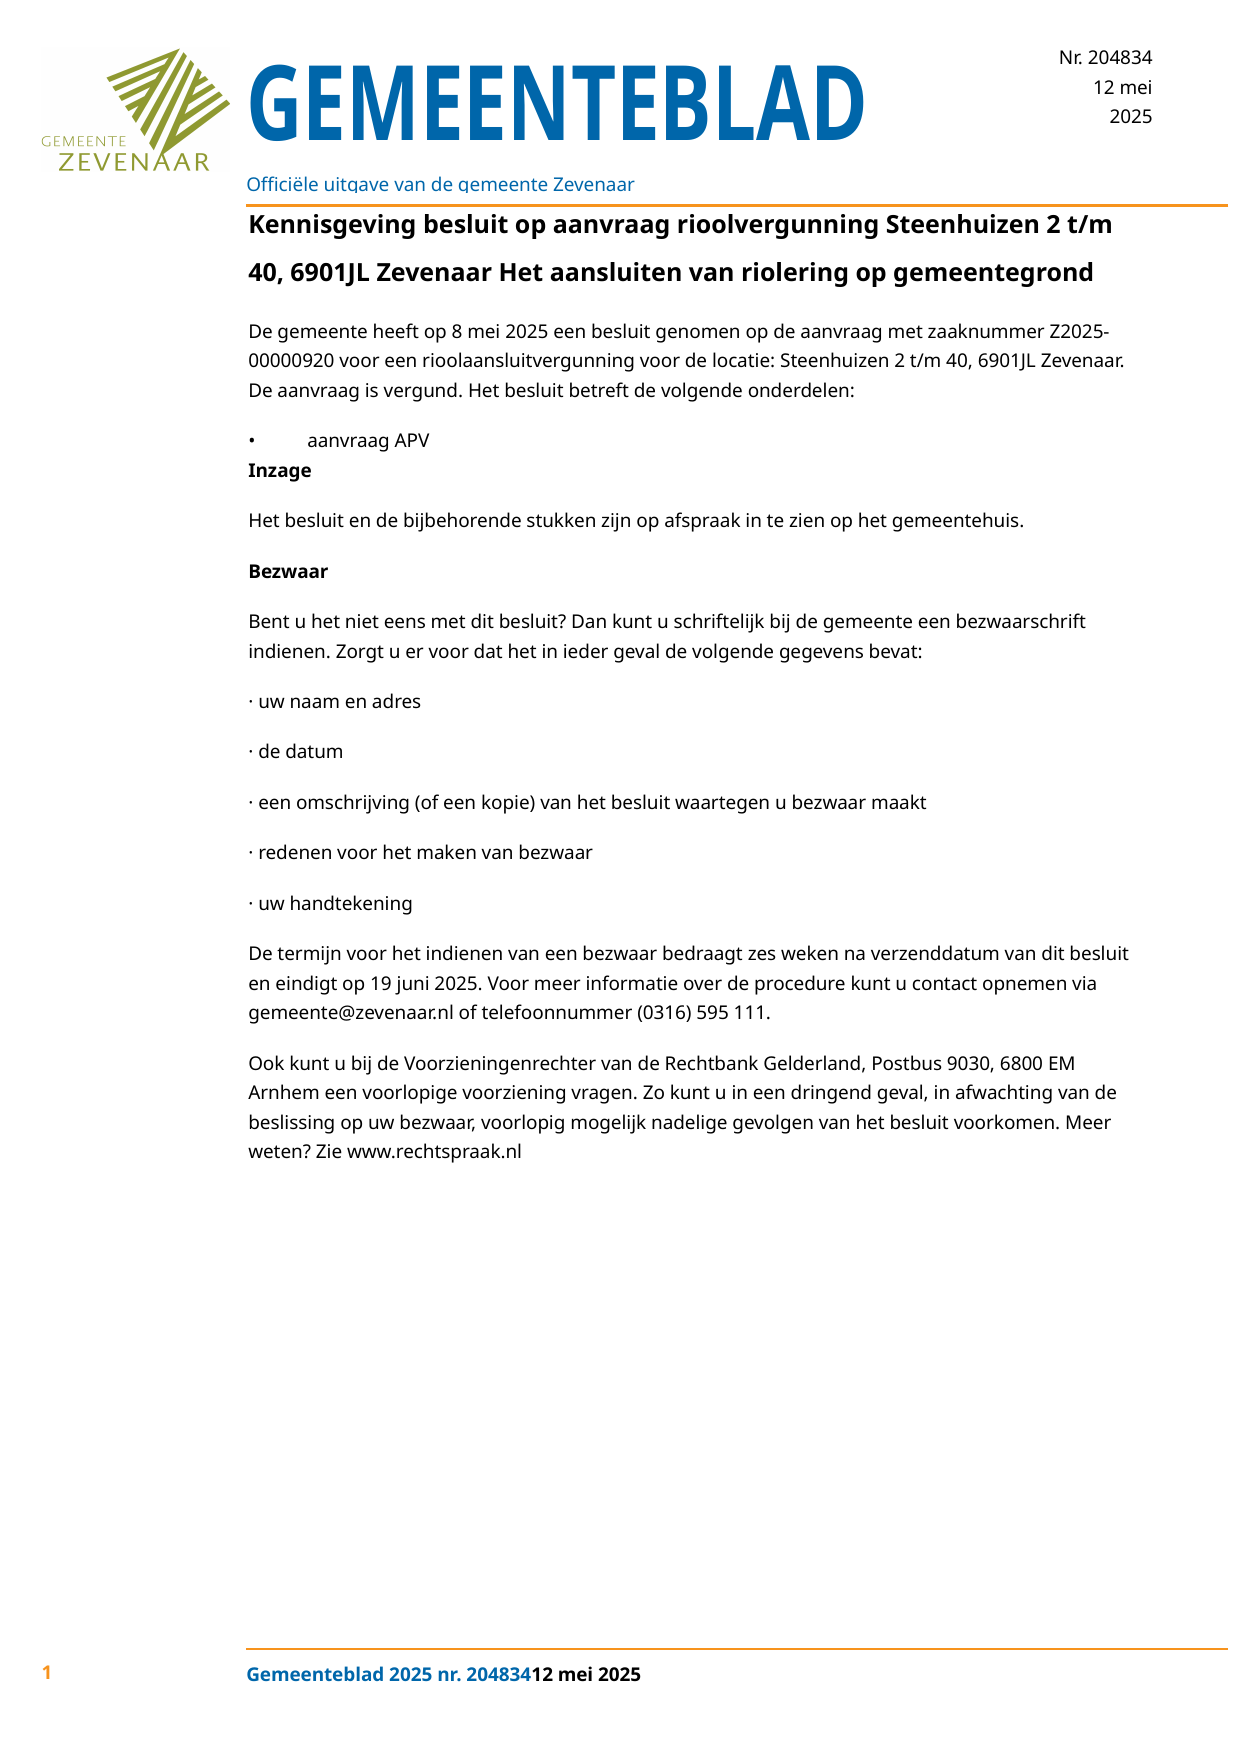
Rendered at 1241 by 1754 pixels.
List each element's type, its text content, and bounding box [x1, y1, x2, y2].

text · uw naam en adres [248, 688, 1152, 714]
text · uw handtekening [248, 890, 1152, 916]
text · de datum [248, 739, 1152, 764]
text De termijn voor het indienen van een bezwaar bedraagt zes weken na verzenddatum van dit besluit en eindigt op 19 juni 2025. Voor meer informatie over de procedure kunt u contact opnemen via gemeente@zevenaar.nl of telefoonnummer (0316) 595 111. [248, 940, 1152, 1025]
text De gemeente heeft op 8 mei 2025 een besluit genomen op de aanvraag met zaaknummer Z2025-00000920 voor een rioolaansluitvergunning voor de locatie: Steenhuizen 2 t/m 40, 6901JL Zevenaar. De aanvraag is vergund. Het besluit betreft de volgende onderdelen: [248, 318, 1152, 403]
text · een omschrijving (of een kopie) van het besluit waartegen u bezwaar maakt [248, 789, 1152, 815]
text Het besluit en de bijbehorende stukken zijn op afspraak in te zien op het gemeentehuis. [248, 507, 1152, 533]
picture [41, 47, 231, 172]
list aanvraag APV [248, 427, 1152, 453]
text · redenen voor het maken van bezwaar [248, 839, 1152, 865]
text Ook kunt u bij de Voorzieningenrechter van de Rechtbank Gelderland, Postbus 9030, 6800 EM Arnhem een voorlopige voorziening vragen. Zo kunt u in een dringend geval, in afwachting van de beslissing op uw bezwaar, voorlopig mogelijk nadelige gevolgen van het besluit voorkomen. Meer weten? Zie www.rechtspraak.nl [248, 1050, 1152, 1164]
text Bent u het niet eens met dit besluit? Dan kunt u schriftelijk bij de gemeente een bezwaarschrift indienen. Zorgt u er voor dat het in ieder geval de volgende gegevens bevat: [248, 608, 1152, 664]
text Bezwaar [248, 558, 1152, 584]
text Kennisgeving besluit op aanvraag rioolvergunning Steenhuizen 2 t/m 40, 6901JL Zevenaar Het aansluiten van riolering op gemeentegrond [248, 207, 1152, 288]
text Inzage [248, 457, 1152, 483]
